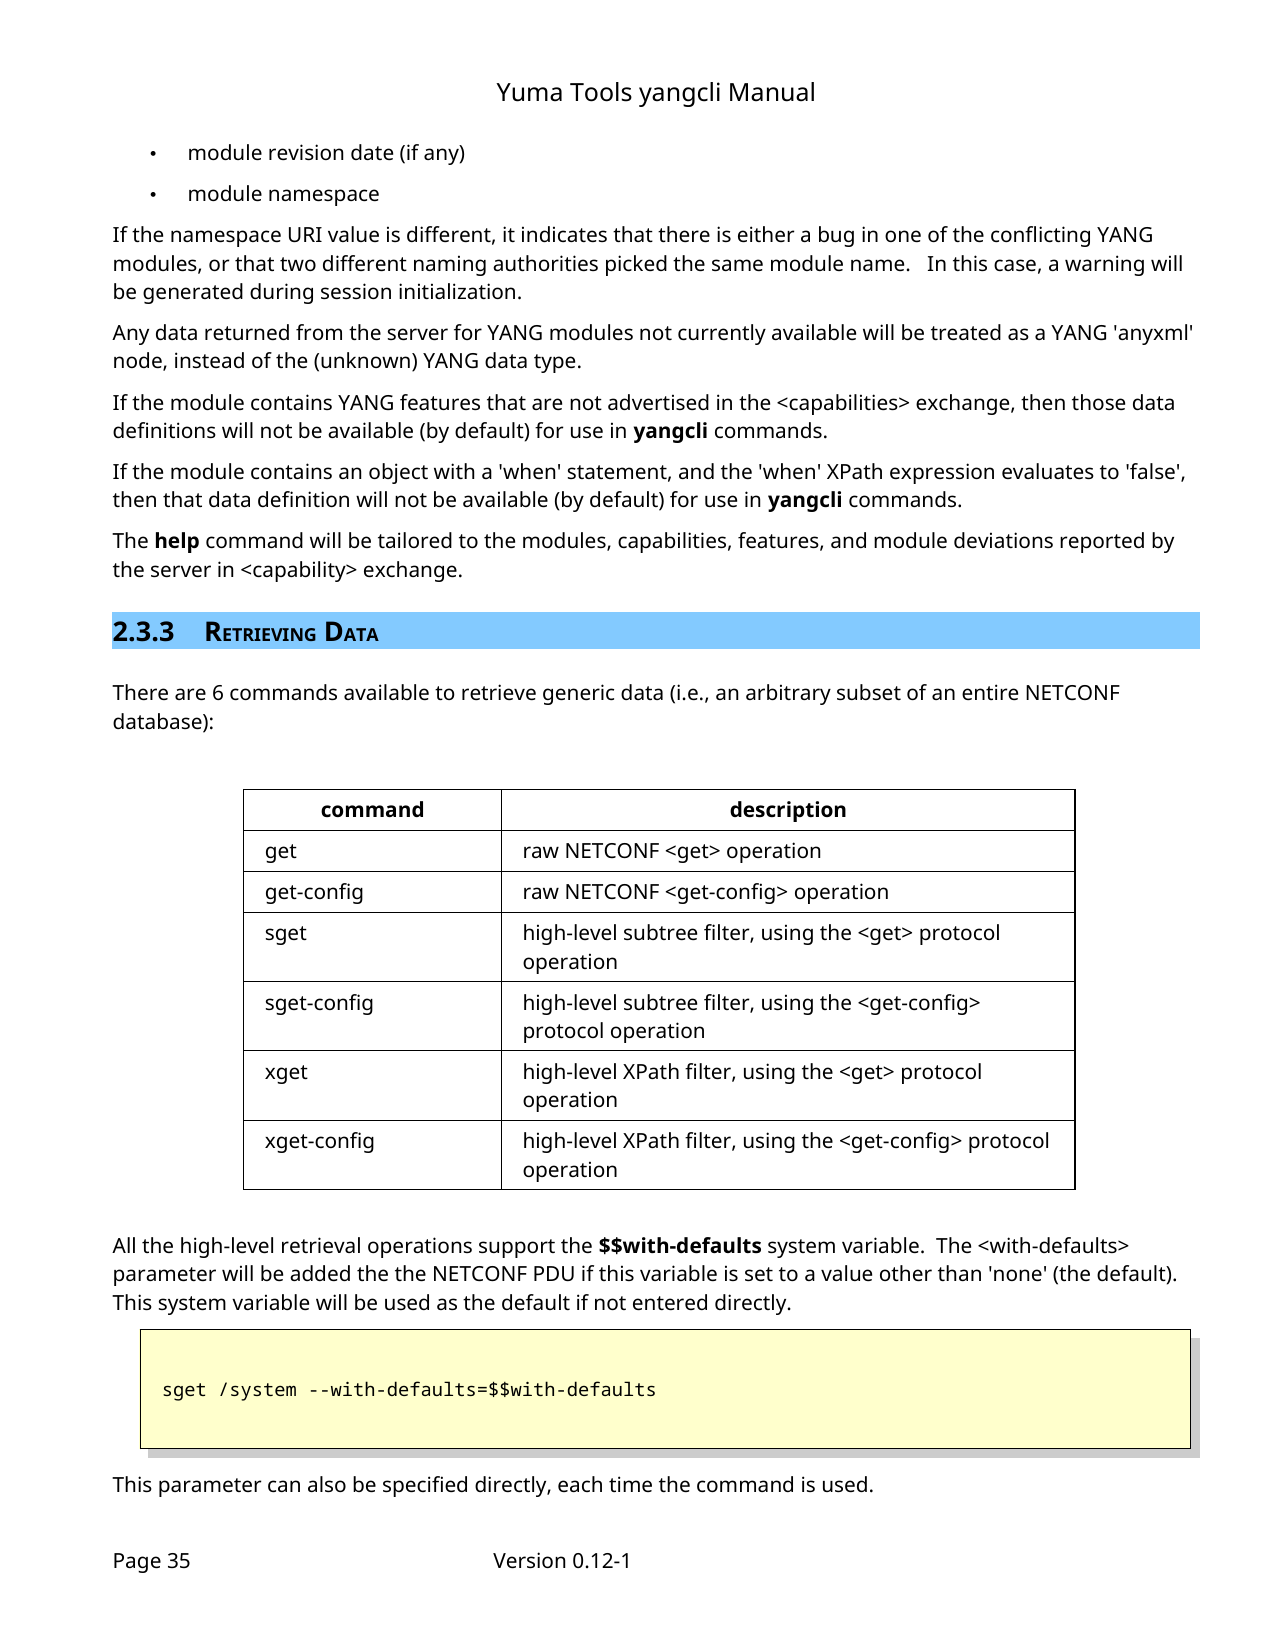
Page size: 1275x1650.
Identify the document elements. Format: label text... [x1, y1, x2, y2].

text If the module contains YANG features that are not advertised in the <capabilities> exchange, then those data definitions will not be available (by default) for use in yangcli commands. [112, 388, 1200, 444]
table_cell sget-config [244, 982, 501, 1050]
table_cell sget [244, 913, 501, 981]
text This parameter can also be specified directly, each time the command is used. [112, 1470, 1200, 1499]
subtitle Retrieving Data [112, 612, 1200, 649]
table_cell high-level XPath filter, using the <get-config> protocol operation [502, 1121, 1074, 1189]
list module revision date (if any) [150, 138, 1200, 167]
list module namespace [150, 179, 1200, 208]
table_cell high-level XPath filter, using the <get> protocol operation [502, 1051, 1074, 1120]
text sget /system --with-defaults=$$with-defaults [141, 1366, 1190, 1402]
table_header command [244, 790, 501, 830]
table_cell get-config [244, 872, 501, 912]
table_cell raw NETCONF <get-config> operation [502, 872, 1074, 912]
text If the namespace URI value is different, it indicates that there is either a bug in one of the conflicting YANG modules, or that two different naming authorities picked the same module name. In this case, a warning will be generated during session initialization. [112, 220, 1200, 306]
text Any data returned from the server for YANG modules not currently available will be treated as a YANG 'anyxml' node, instead of the (unknown) YANG data type. [112, 318, 1200, 375]
table_cell xget-config [244, 1121, 501, 1189]
text If the module contains an object with a 'when' statement, and the 'when' XPath expression evaluates to 'false', then that data definition will not be available (by default) for use in yangcli commands. [112, 457, 1200, 514]
table_cell xget [244, 1051, 501, 1120]
table_cell high-level subtree filter, using the <get-config> protocol operation [502, 982, 1074, 1050]
table_cell high-level subtree filter, using the <get> protocol operation [502, 913, 1074, 981]
table_header description [502, 790, 1074, 830]
table_cell get [244, 831, 501, 871]
text All the high-level retrieval operations support the $$with-defaults system variable. The <with-defaults> parameter will be added the the NETCONF PDU if this variable is set to a value other than 'none' (the default). This system variable will be used as the default if not entered directly. [112, 1231, 1200, 1316]
text The help command will be tailored to the modules, capabilities, features, and module deviations reported by the server in <capability> exchange. [112, 526, 1200, 583]
table_cell raw NETCONF <get> operation [502, 831, 1074, 871]
text There are 6 commands available to retrieve generic data (i.e., an arbitrary subset of an entire NETCONF database): [112, 678, 1200, 735]
